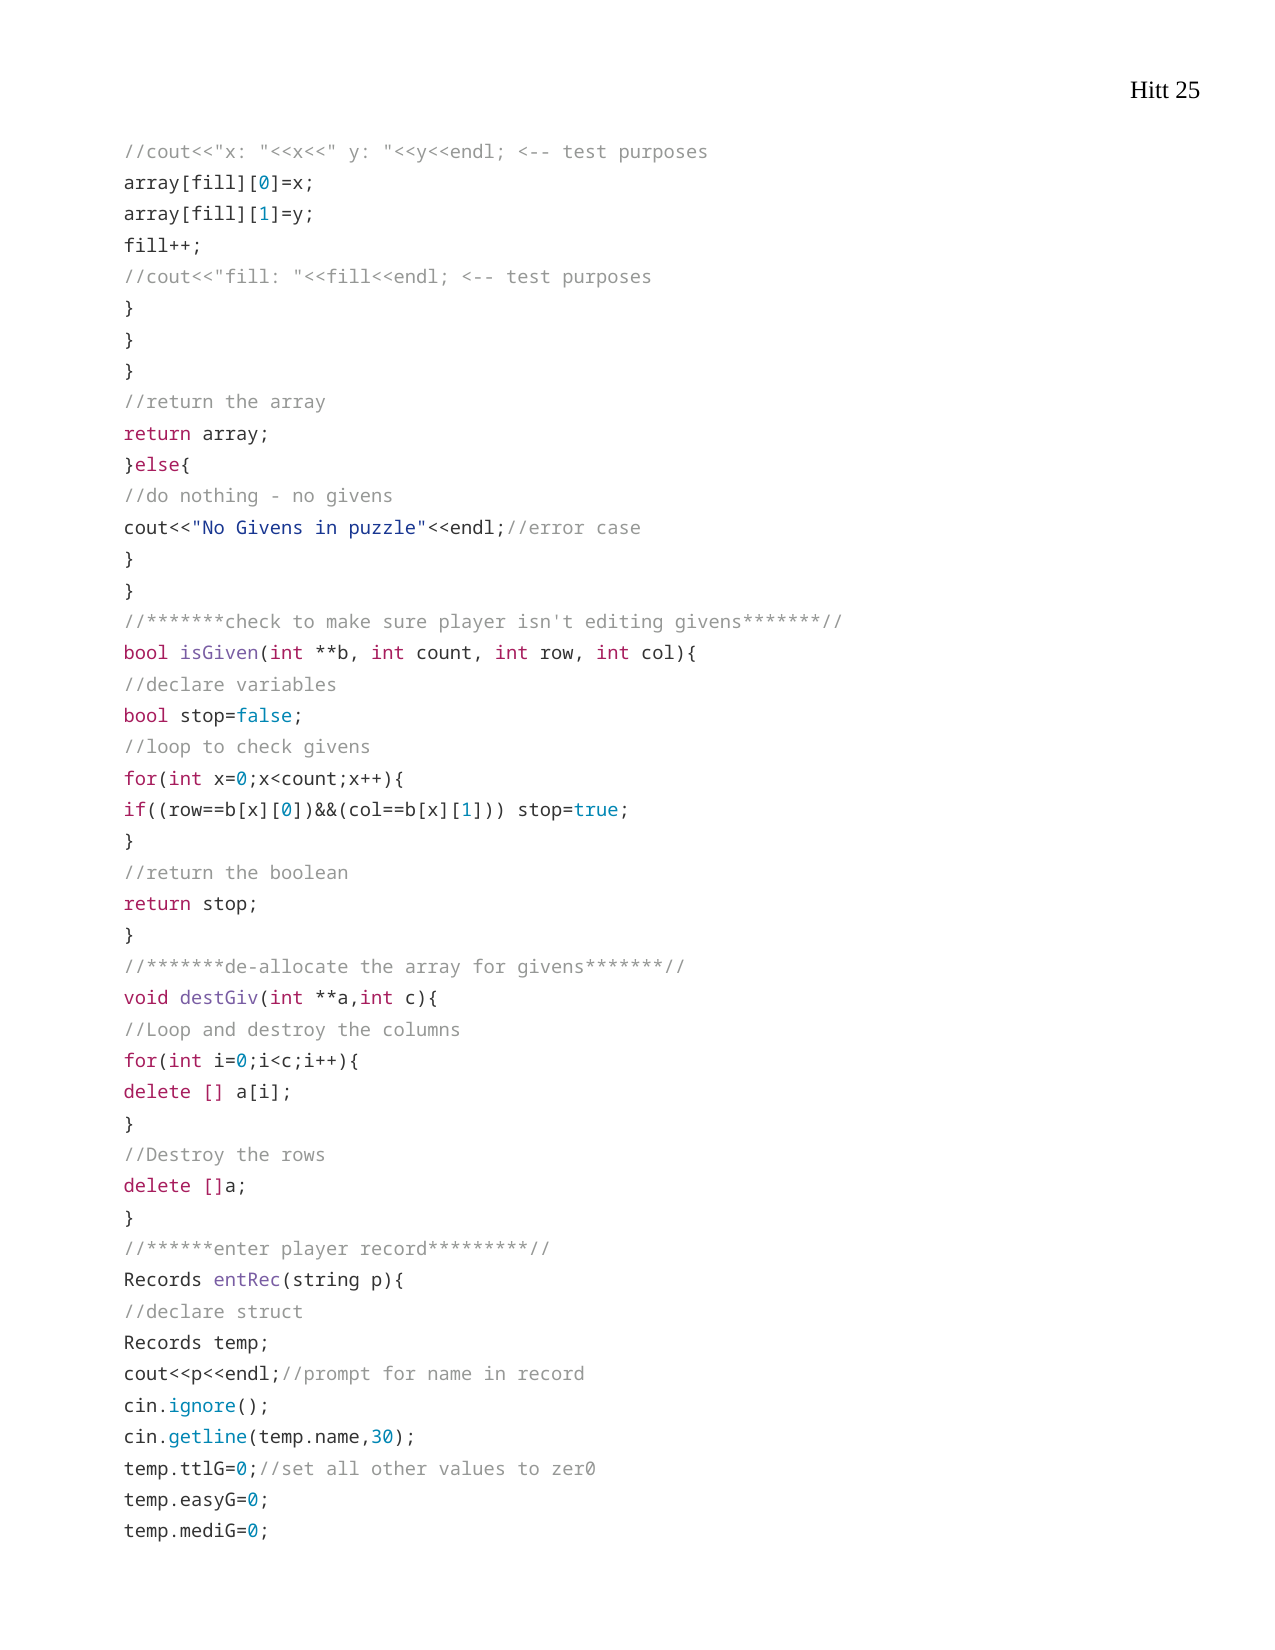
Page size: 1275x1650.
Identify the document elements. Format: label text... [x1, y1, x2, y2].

table_cell //declare struct [120, 1295, 1138, 1326]
table_cell [75, 417, 120, 448]
table_cell //Destroy the rows [120, 1138, 1138, 1170]
table_cell [75, 260, 120, 292]
table_cell delete []a; [120, 1170, 1138, 1201]
table_cell return stop; [120, 888, 1138, 919]
table_cell temp.ttlG=0;//set all other values to zer0 [120, 1452, 1138, 1483]
table_cell [75, 668, 120, 699]
table_cell [75, 825, 120, 856]
table_cell void destGiv(int **a,int c){ [120, 982, 1138, 1013]
table_cell } [120, 919, 1138, 950]
table_cell //loop to check givens [120, 731, 1138, 762]
table_cell [75, 1013, 120, 1044]
table_cell //return the boolean [120, 856, 1138, 887]
table_cell //cout<<"fill: "<<fill<<endl; <-- test purposes [120, 260, 1138, 292]
table_cell [75, 1044, 120, 1076]
table_cell [75, 135, 120, 166]
table_cell [75, 198, 120, 229]
table_cell //cout<<"x: "<<x<<" y: "<<y<<endl; <-- test purposes [120, 135, 1138, 166]
table_cell [75, 1326, 120, 1358]
table_cell [75, 1515, 120, 1546]
table_cell temp.easyG=0; [120, 1483, 1138, 1514]
table_cell [75, 543, 120, 574]
table_cell [75, 1138, 120, 1170]
table_cell //return the array [120, 386, 1138, 417]
table_cell [75, 794, 120, 825]
table_cell //*******check to make sure player isn't editing givens*******// [120, 605, 1138, 637]
table_cell } [120, 1201, 1138, 1232]
table_cell cin.getline(temp.name,30); [120, 1421, 1138, 1452]
table_cell }else{ [120, 449, 1138, 480]
table_cell //******enter player record*********// [120, 1233, 1138, 1264]
table_cell } [120, 323, 1138, 354]
table_cell for(int i=0;i<c;i++){ [120, 1044, 1138, 1076]
table_cell } [120, 543, 1138, 574]
table_cell [75, 1201, 120, 1232]
table_cell [75, 919, 120, 950]
table_cell [75, 1107, 120, 1138]
table_cell [75, 1389, 120, 1421]
table_cell return array; [120, 417, 1138, 448]
table_cell [75, 1233, 120, 1264]
table_cell [75, 292, 120, 323]
table_cell [75, 856, 120, 887]
table_cell [75, 480, 120, 511]
table_cell [75, 1358, 120, 1389]
table_cell } [120, 355, 1138, 386]
table_cell array[fill][0]=x; [120, 166, 1138, 198]
table_cell [75, 605, 120, 637]
table_cell [75, 449, 120, 480]
table_cell [75, 1264, 120, 1295]
table_cell [75, 386, 120, 417]
table_cell bool stop=false; [120, 699, 1138, 731]
table_cell fill++; [120, 229, 1138, 260]
table_cell array[fill][1]=y; [120, 198, 1138, 229]
table_cell [75, 1483, 120, 1514]
table_cell //declare variables [120, 668, 1138, 699]
table_cell cout<<p<<endl;//prompt for name in record [120, 1358, 1138, 1389]
table_cell [75, 166, 120, 198]
table_cell } [120, 1107, 1138, 1138]
table_cell [75, 1076, 120, 1107]
table_cell //do nothing - no givens [120, 480, 1138, 511]
table_cell [75, 229, 120, 260]
table_cell cout<<"No Givens in puzzle"<<endl;//error case [120, 511, 1138, 543]
table_cell cin.ignore(); [120, 1389, 1138, 1421]
table_cell Records temp; [120, 1326, 1138, 1358]
table_cell for(int x=0;x<count;x++){ [120, 762, 1138, 793]
table_cell [75, 762, 120, 793]
table_cell [75, 511, 120, 543]
table_cell } [120, 574, 1138, 605]
table_cell [75, 323, 120, 354]
table_cell delete [] a[i]; [120, 1076, 1138, 1107]
table_cell [75, 1170, 120, 1201]
table_cell if((row==b[x][0])&&(col==b[x][1])) stop=true; [120, 794, 1138, 825]
table_cell [75, 982, 120, 1013]
table_cell //Loop and destroy the columns [120, 1013, 1138, 1044]
table_cell [75, 888, 120, 919]
table_cell } [120, 825, 1138, 856]
table_cell [75, 1421, 120, 1452]
table_cell [75, 1295, 120, 1326]
table_cell [75, 574, 120, 605]
table_cell } [120, 292, 1138, 323]
table_cell [75, 637, 120, 668]
table_cell [75, 1452, 120, 1483]
table_cell Records entRec(string p){ [120, 1264, 1138, 1295]
table_cell //*******de-allocate the array for givens*******// [120, 950, 1138, 982]
table_cell [75, 699, 120, 731]
table_cell [75, 731, 120, 762]
table_cell bool isGiven(int **b, int count, int row, int col){ [120, 637, 1138, 668]
table_cell [75, 950, 120, 982]
table_cell [75, 355, 120, 386]
table_cell temp.mediG=0; [120, 1515, 1138, 1546]
